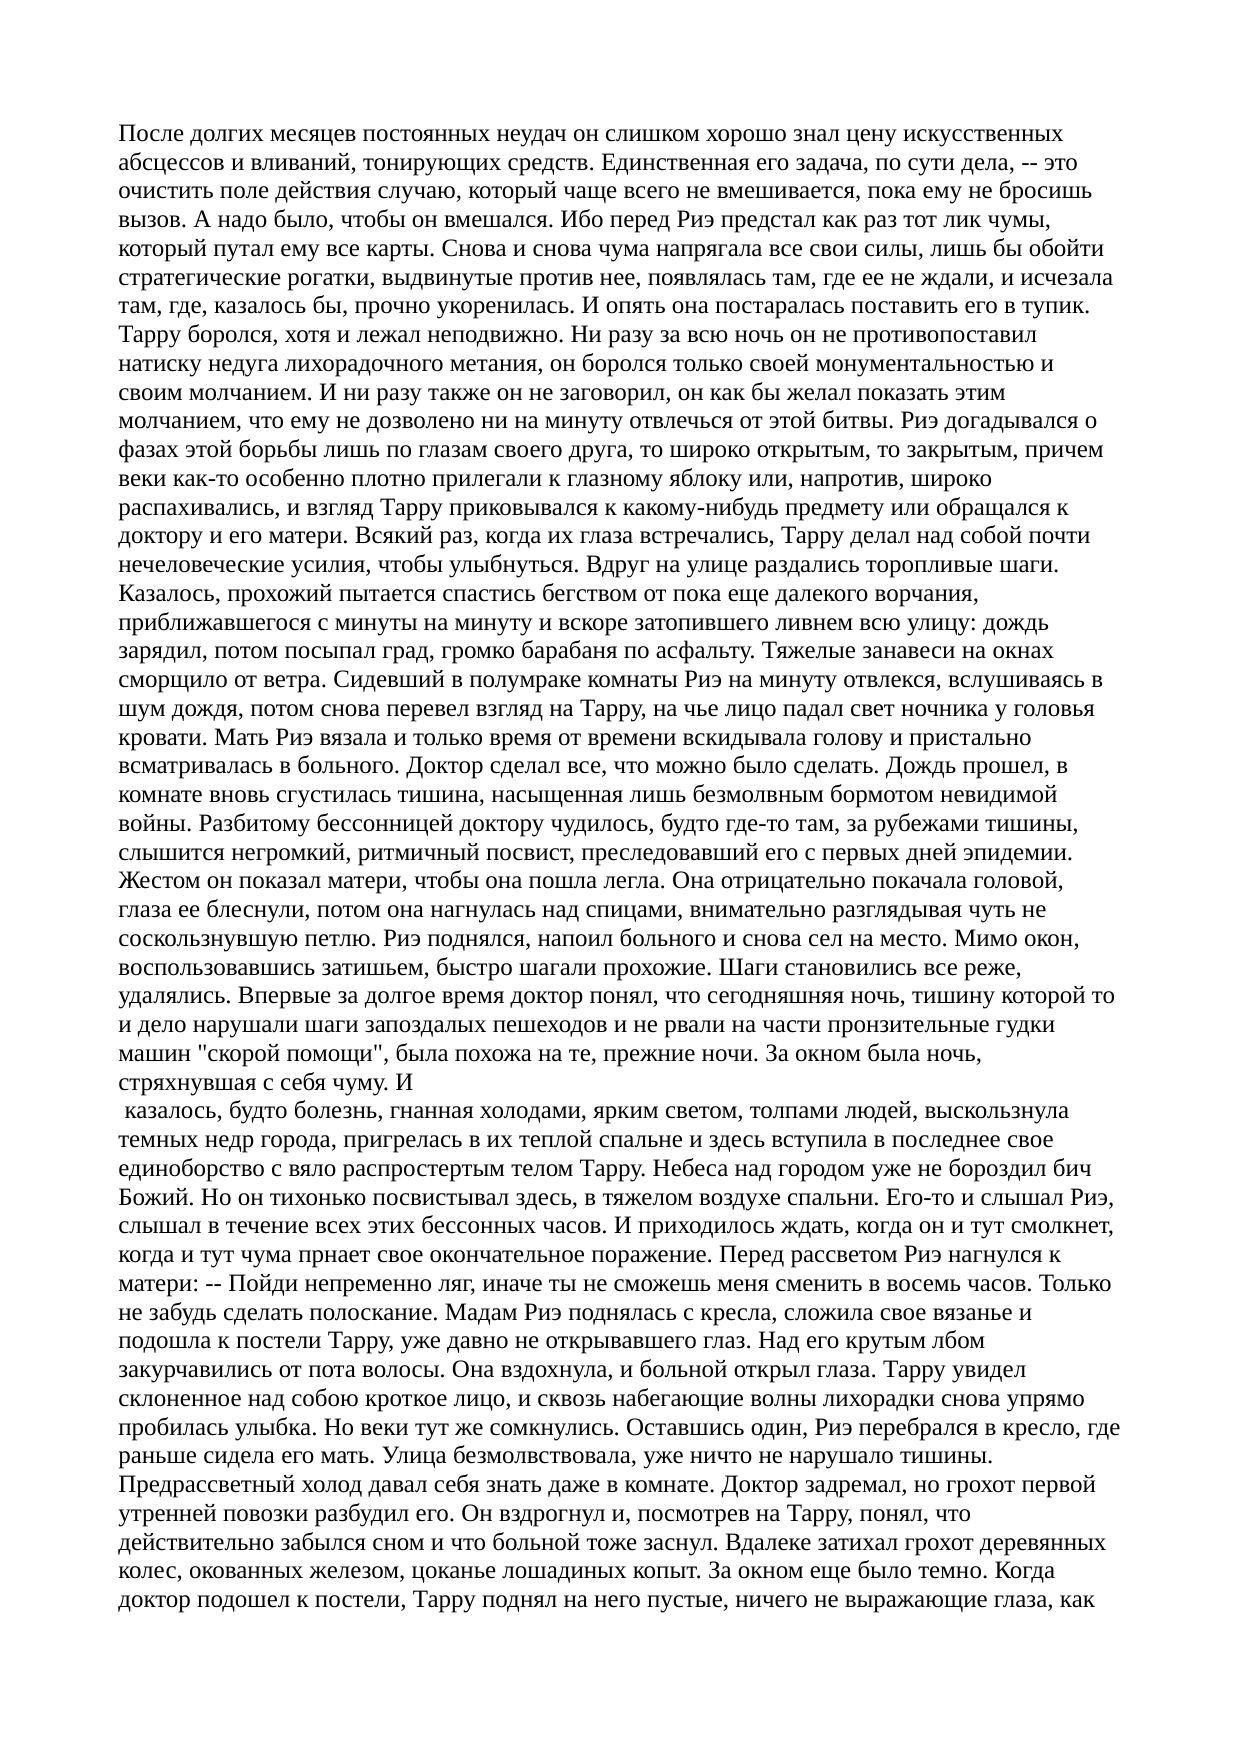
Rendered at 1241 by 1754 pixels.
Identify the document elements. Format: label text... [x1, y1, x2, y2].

text После долгих месяцев постоянных неудач он слишком хорошо знал цену искусственных абсцессов и вливаний, тонирующих средств. Единственная его задача, по сути дела, -- это очистить поле действия случаю, который чаще всего не вмешивается, пока ему не бросишь вызов. А надо было, чтобы он вмешался. Ибо перед Риэ предстал как раз тот лик чумы, который путал ему все карты. Снова и снова чума напрягала все свои силы, лишь бы обойти стратегические рогатки, выдвинутые против нее, появлялась там, где ее не ждали, и исчезала там, где, казалось бы, прочно укоренилась. И опять она постаралась поставить его в тупик. Тарру боролся, хотя и лежал неподвижно. Ни разу за всю ночь он не противопоставил натиску недуга лихорадочного метания, он боролся только своей монументальностью и своим молчанием. И ни разу также он не заговорил, он как бы желал показать этим молчанием, что ему не дозволено ни на минуту отвлечься от этой битвы. Риэ догадывался о фазах этой борьбы лишь по глазам своего друга, то широко открытым, то закрытым, причем веки как-то особенно плотно прилегали к глазному яблоку или, напротив, широко распахивались, и взгляд Тарру приковывался к какому-нибудь предмету или обращался к доктору и его матери. Всякий раз, когда их глаза встречались, Тарру делал над собой почти нечеловеческие усилия, чтобы улыбнуться. Вдруг на улице раздались торопливые шаги. Казалось, прохожий пытается спастись бегством от пока еще далекого ворчания, приближавшегося с минуты на минуту и вскоре затопившего ливнем всю улицу: дождь зарядил, потом посыпал град, громко барабаня по асфальту. Тяжелые занавеси на окнах сморщило от ветра. Сидевший в полумраке комнаты Риэ на минуту отвлекся, вслушиваясь в шум дождя, потом снова перевел взгляд на Тарру, на чье лицо падал свет ночника у головья кровати. Мать Риэ вязала и только время от времени вскидывала голову и пристально всматривалась в больного. Доктор сделал все, что можно было сделать. Дождь прошел, в комнате вновь сгустилась тишина, насыщенная лишь безмолвным бормотом невидимой войны. Разбитому бессонницей доктору чудилось, будто где-то там, за рубежами тишины, слышится негромкий, ритмичный посвист, преследовавший его с первых дней эпидемии. Жестом он показал матери, чтобы она пошла легла. Она отрицательно покачала головой, глаза ее блеснули, потом она нагнулась над спицами, внимательно разглядывая чуть не соскользнувшую петлю. Риэ поднялся, напоил больного и снова сел на место. Мимо окон, воспользовавшись затишьем, быстро шагали прохожие. Шаги становились все реже, удалялись. Впервые за долгое время доктор понял, что сегодняшняя ночь, тишину которой то и дело нарушали шаги запоздалых пешеходов и не рвали на части пронзительные гудки машин "скорой помощи", была похожа на те, прежние ночи. За окном была ночь, стряхнувшая с себя чуму. И [118, 118, 1122, 1096]
text казалось, будто болезнь, гнанная холодами, ярким светом, толпами людей, выскользнула темных недр города, пригрелась в их теплой спальне и здесь вступила в последнее свое единоборство с вяло распростертым телом Тарру. Небеса над городом уже не бороздил бич Божий. Но он тихонько посвистывал здесь, в тяжелом воздухе спальни. Его-то и слышал Риэ, слышал в течение всех этих бессонных часов. И приходилось ждать, когда он и тут смолкнет, когда и тут чума прнает свое окончательное поражение. Перед рассветом Риэ нагнулся к матери: -- Пойди непременно ляг, иначе ты не сможешь меня сменить в восемь часов. Только не забудь сделать полоскание. Мадам Риэ поднялась с кресла, сложила свое вязанье и подошла к постели Тарру, уже давно не открывавшего глаз. Над его крутым лбом закурчавились от пота волосы. Она вздохнула, и больной открыл глаза. Тарру увидел склоненное над собою кроткое лицо, и сквозь набегающие волны лихорадки снова упрямо пробилась улыбка. Но веки тут же сомкнулись. Оставшись один, Риэ перебрался в кресло, где раньше сидела его мать. Улица безмолвствовала, уже ничто не нарушало тишины. Предрассветный холод давал себя знать даже в комнате. Доктор задремал, но грохот первой утренней повозки разбудил его. Он вздрогнул и, посмотрев на Тарру, понял, что действительно забылся сном и что больной тоже заснул. Вдалеке затихал грохот деревянных колес, окованных железом, цоканье лошадиных копыт. За окном еще было темно. Когда доктор подошел к постели, Тарру поднял на него пустые, ничего не выражающие глаза, как [118, 1096, 1122, 1613]
